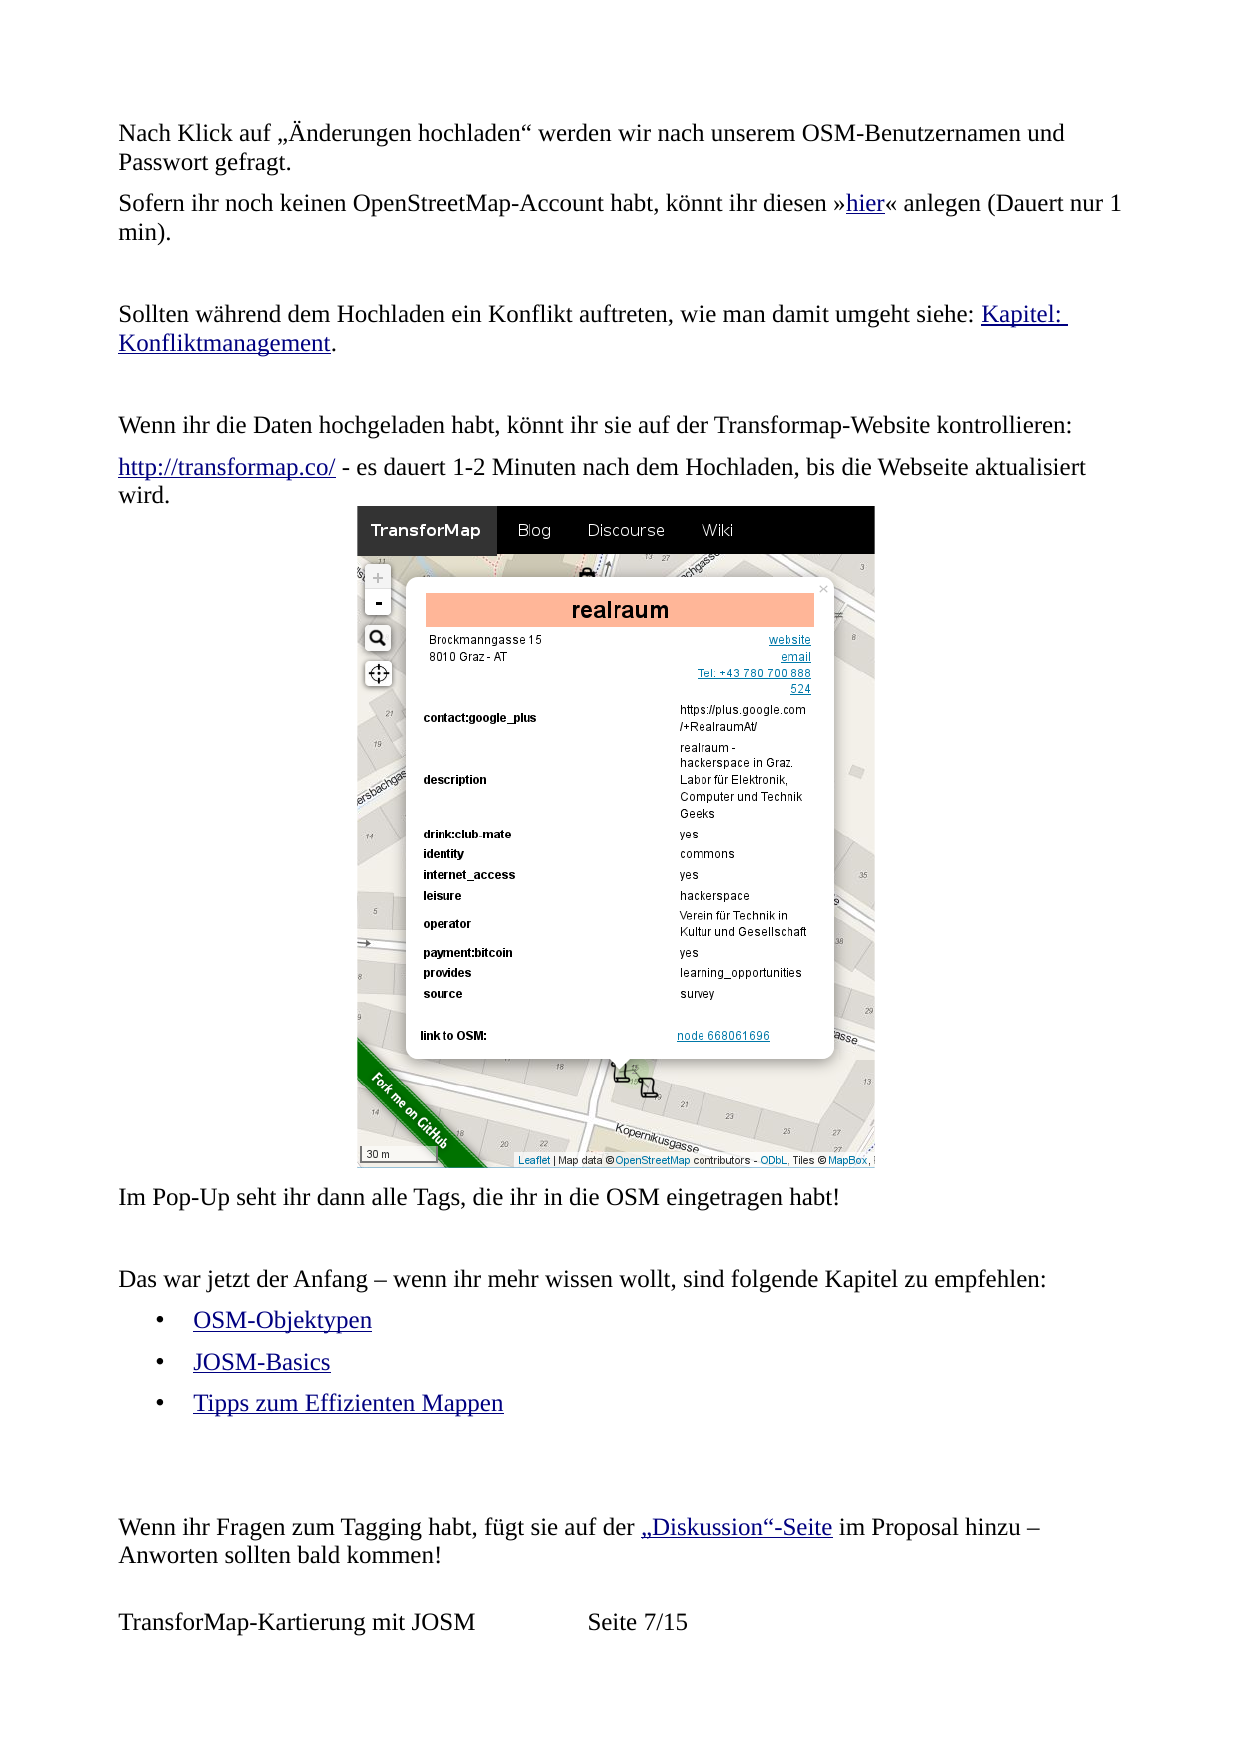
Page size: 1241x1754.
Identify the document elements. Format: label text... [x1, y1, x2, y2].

picture [357, 506, 875, 1168]
text Im Pop-Up seht ihr dann alle Tags, die ihr in die OSM eingetragen habt! [118, 1182, 1122, 1211]
text Das war jetzt der Anfang – wenn ihr mehr wissen wollt, sind folgende Kapitel zu empfehlen: [118, 1264, 1122, 1293]
text Wenn ihr Fragen zum Tagging habt, fügt sie auf der „Diskussion“-Seite im Proposal hinzu – Anworten sollten bald kommen! [118, 1512, 1122, 1569]
text Sofern ihr noch keinen OpenStreetMap-Account habt, könnt ihr diesen »hier« anlegen (Dauert nur 1 min). [118, 188, 1122, 246]
text http://transformap.co/ - es dauert 1-2 Minuten nach dem Hochladen, bis die Webseite aktualisiert wird. [118, 452, 1122, 509]
list Tipps zum Effizienten Mappen [156, 1388, 1122, 1417]
text Sollten während dem Hochladen ein Konflikt auftreten, wie man damit umgeht siehe: Kapitel: Konfliktmanagement. [118, 299, 1122, 357]
list JOSM-Basics [156, 1347, 1122, 1376]
text Wenn ihr die Daten hochgeladen habt, könnt ihr sie auf der Transformap-Website kontrollieren: [118, 411, 1122, 439]
text Nach Klick auf „Änderungen hochladen“ werden wir nach unserem OSM-Benutzernamen und Passwort gefragt. [118, 118, 1122, 176]
list OSM-Objektypen [156, 1306, 1122, 1334]
